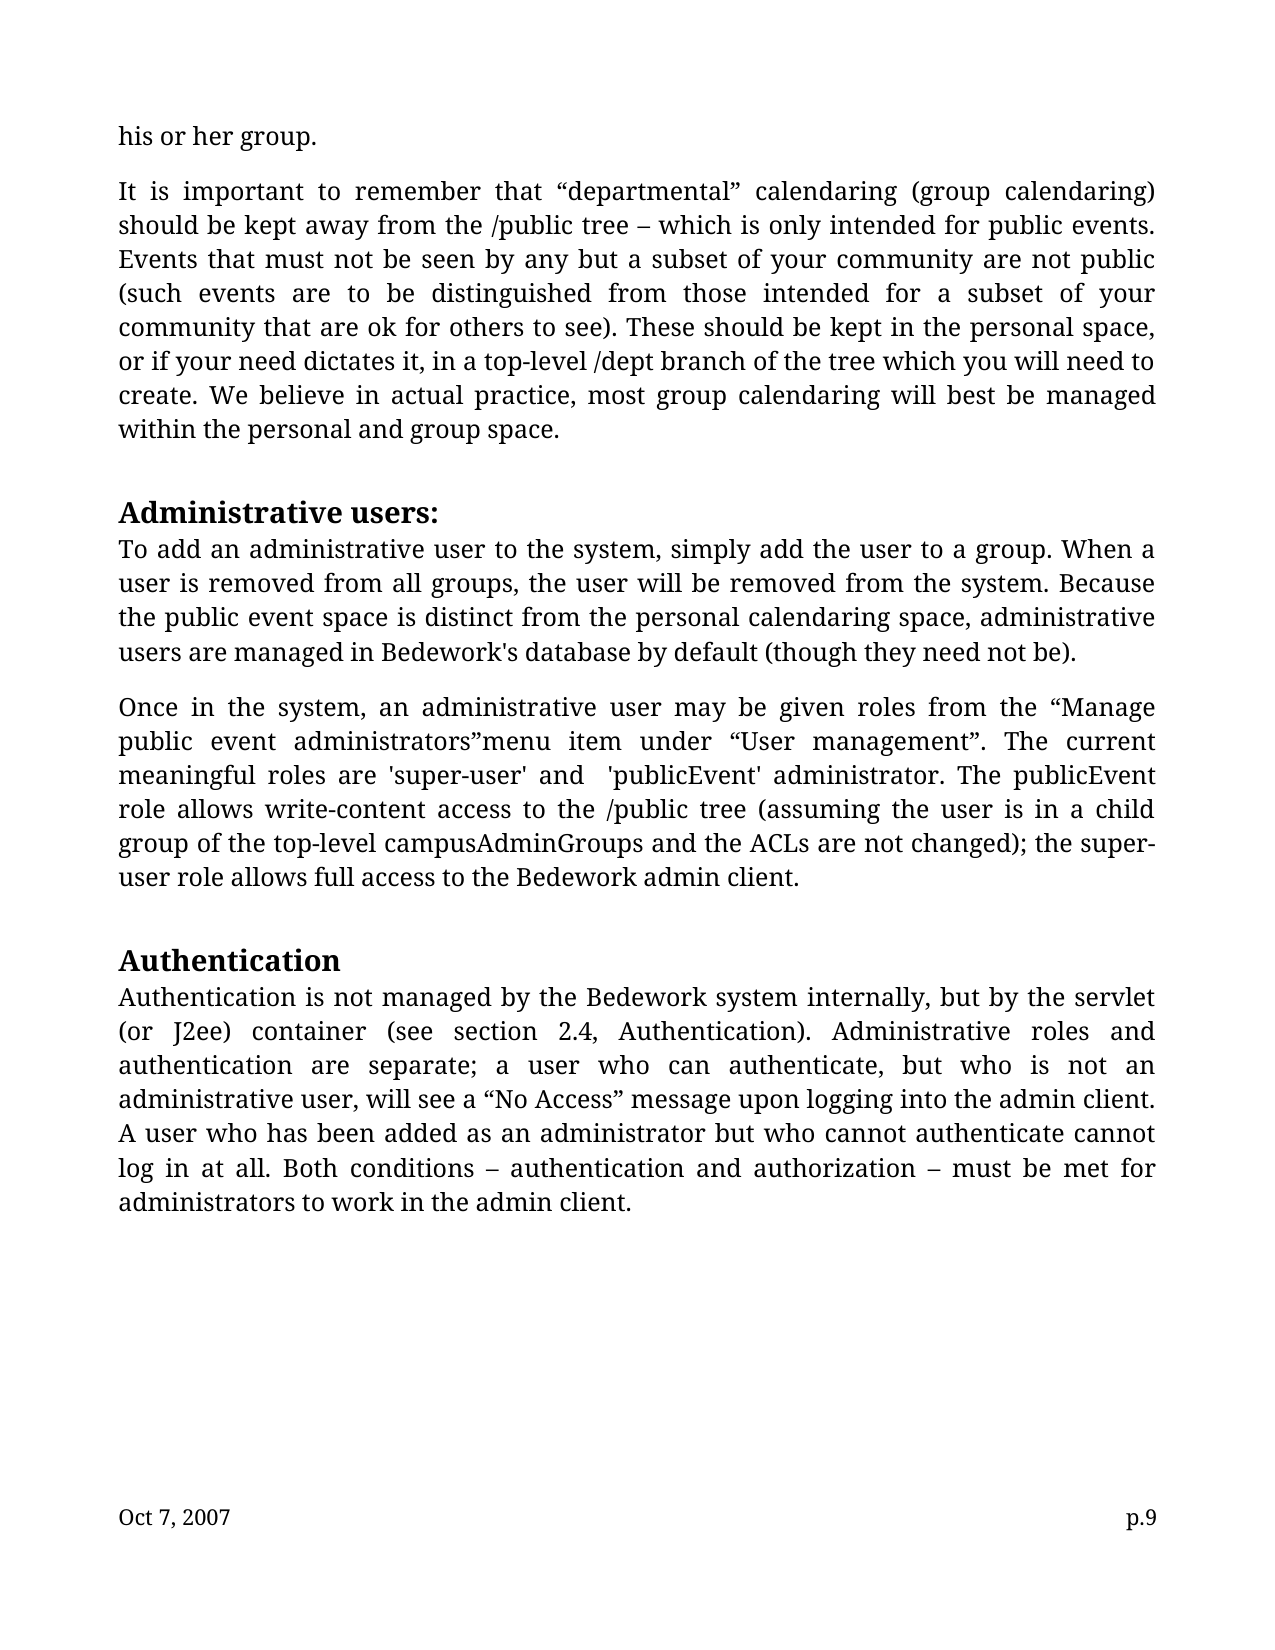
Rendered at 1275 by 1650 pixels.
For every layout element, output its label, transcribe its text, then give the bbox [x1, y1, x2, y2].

text It is important to remember that “departmental” calendaring (group calendaring) should be kept away from the /public tree – which is only intended for public events. Events that must not be seen by any but a subset of your community are not public (such events are to be distinguished from those intended for a subset of your community that are ok for others to see). These should be kept in the personal space, or if your need dictates it, in a top-level /dept branch of the tree which you will need to create. We believe in actual practice, most group calendaring will best be managed within the personal and group space. [118, 173, 1157, 446]
text Once in the system, an administrative user may be given roles from the “Manage public event administrators”menu item under “User management”. The current meaningful roles are 'super-user' and 'publicEvent' administrator. The publicEvent role allows write-content access to the /public tree (assuming the user is in a child group of the top-level campusAdminGroups and the ACLs are not changed); the super-user role allows full access to the Bedework admin client. [118, 689, 1157, 894]
subtitle Authentication [118, 940, 1157, 980]
text Authentication is not managed by the Bedework system internally, but by the servlet (or J2ee) container (see section 2.4, Authentication). Administrative roles and authentication are separate; a user who can authenticate, but who is not an administrative user, will see a “No Access” message upon logging into the admin client. A user who has been added as an administrator but who cannot authenticate cannot log in at all. Both conditions – authentication and authorization – must be met for administrators to work in the admin client. [118, 980, 1157, 1218]
text To add an administrative user to the system, simply add the user to a group. When a user is removed from all groups, the user will be removed from the system. Because the public event space is distinct from the personal calendaring space, administrative users are managed in Bedework's database by default (though they need not be). [118, 532, 1157, 668]
subtitle Administrative users: [118, 492, 1157, 532]
text his or her group. [118, 118, 1157, 152]
